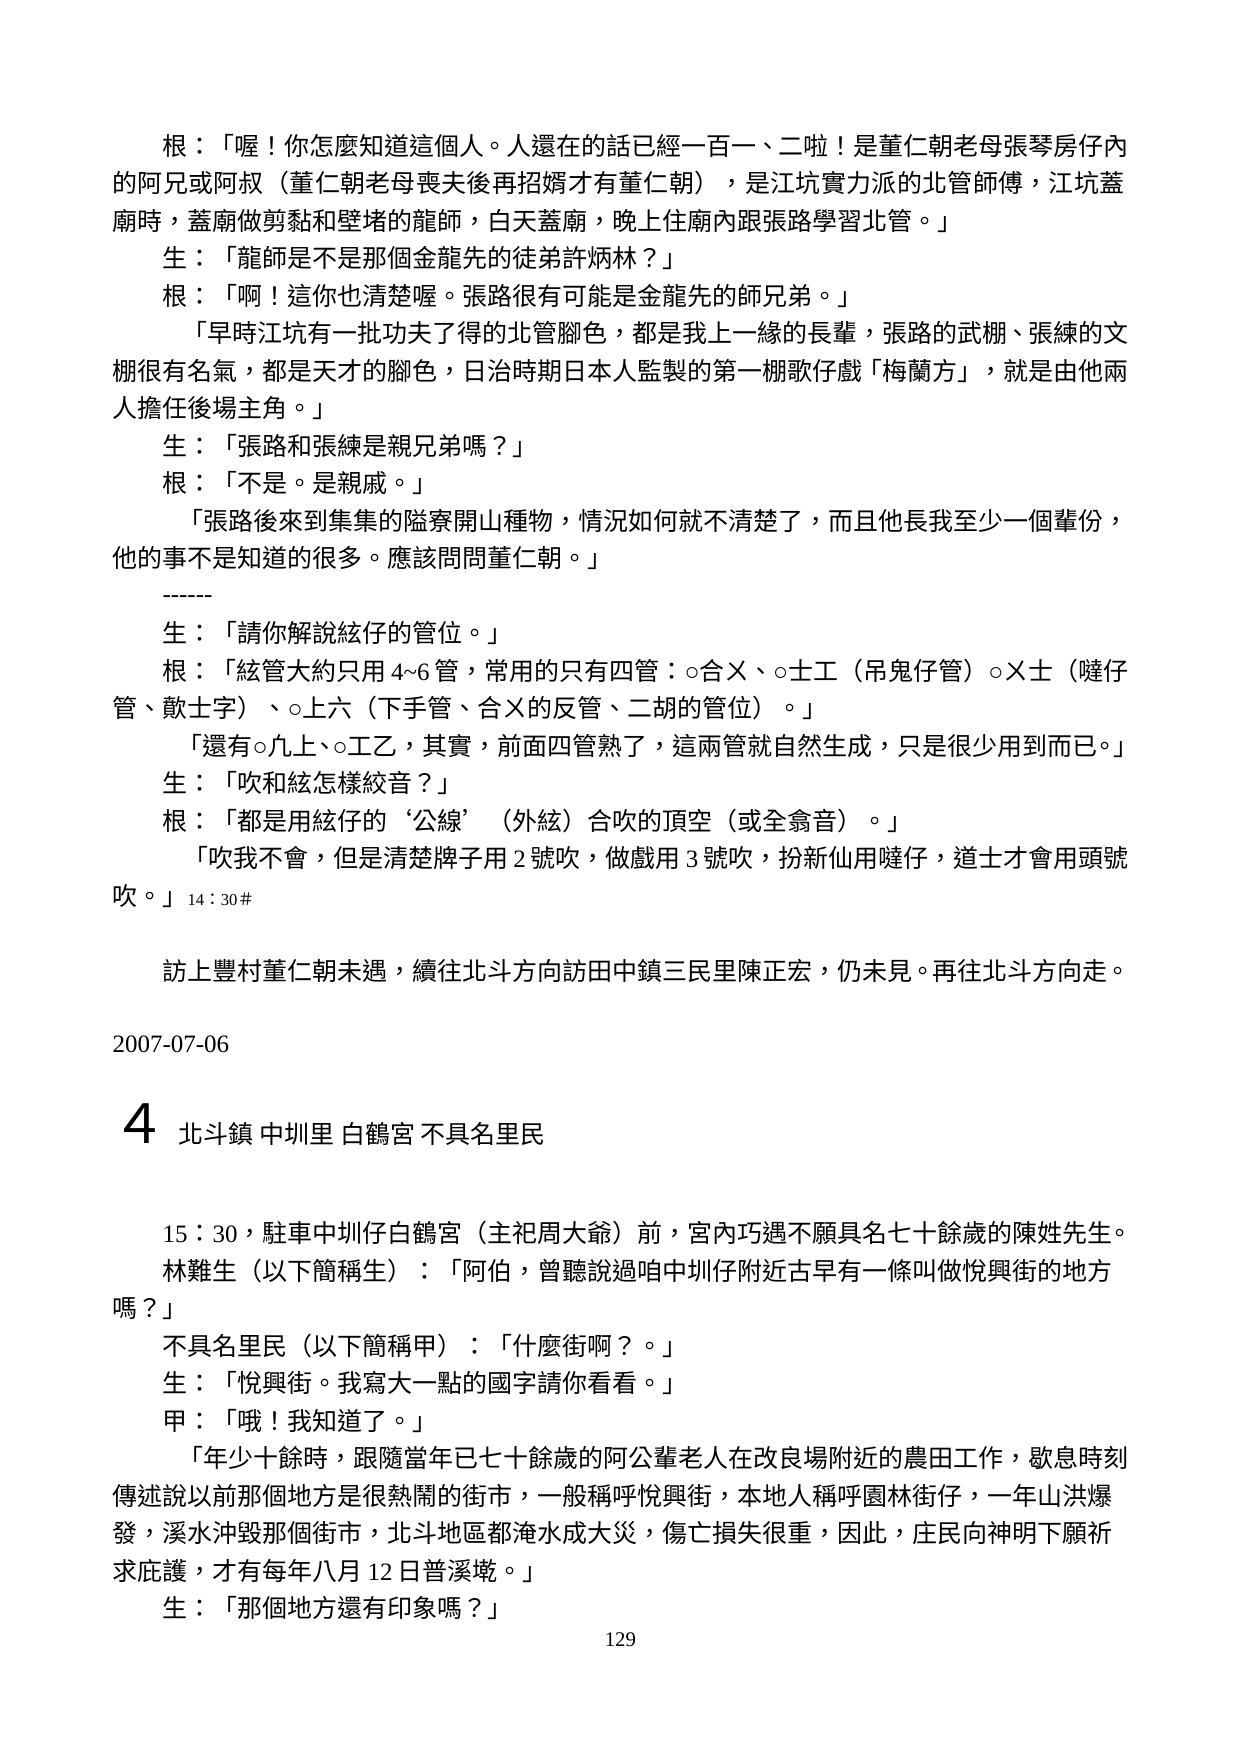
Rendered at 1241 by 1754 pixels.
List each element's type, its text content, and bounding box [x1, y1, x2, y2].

text 生：「張路和張練是親兄弟嗎？」 [112, 426, 1128, 463]
text 15：30，駐車中圳仔白鶴宮（主祀周大爺）前，宮內巧遇不願具名七十餘歲的陳姓先生。 [112, 1213, 1128, 1251]
text 生：「吹和絃怎樣絞音？」 [112, 763, 1128, 801]
text ４ 北斗鎮 中圳里 白鶴宮 不具名里民 [112, 1063, 1128, 1176]
text 「吹我不會，但是清楚牌子用2號吹，做戲用3號吹，扮新仙用噠仔，道士才會用頭號吹。」14：30＃ [112, 838, 1128, 913]
text 「年少十餘時，跟隨當年已七十餘歲的阿公輩老人在改良場附近的農田工作，歇息時刻，傳述說以前那個地方是很熱鬧的街市，一般稱呼悅興街，本地人稱呼園林街仔，一年山洪爆發，溪水沖毀那個街市，北斗地區都淹水成大災，傷亡損失很重，因此，庄民向神明下願祈求庇護，才有每年八月12日普溪墘。」 [112, 1438, 1128, 1588]
text 根：「絃管大約只用4~6管，常用的只有四管：○合ㄨ、○士工（吊鬼仔管）○ㄨ士（噠仔管、歕士字）、○上六（下手管、合ㄨ的反管、二胡的管位）。」 [112, 651, 1128, 726]
text 生：「龍師是不是那個金龍先的徒弟許炳林？」 [112, 238, 1128, 276]
text 甲：「哦！我知道了。」 [112, 1401, 1128, 1438]
text 生：「那個地方還有印象嗎？」 [112, 1588, 1128, 1626]
text 2007-07-06 [112, 1026, 1128, 1063]
text 根：「喔！你怎麼知道這個人。人還在的話已經一百一、二啦！是董仁朝老母張琴房仔內的阿兄或阿叔（董仁朝老母喪夫後再招婿才有董仁朝），是江坑實力派的北管師傅，江坑蓋廟時，蓋廟做剪黏和壁堵的龍師，白天蓋廟，晚上住廟內跟張路學習北管。」 [112, 126, 1128, 238]
text 生：「悅興街。我寫大一點的國字請你看看。」 [112, 1363, 1128, 1401]
text 「張路後來到集集的隘寮開山種物，情況如何就不清楚了，而且他長我至少一個輩份，他的事不是知道的很多。應該問問董仁朝。」 [112, 501, 1128, 576]
text 生：「請你解說絃仔的管位。」 [112, 613, 1128, 651]
text 「早時江坑有一批功夫了得的北管腳色，都是我上一緣的長輩，張路的武棚、張練的文棚很有名氣，都是天才的腳色，日治時期日本人監製的第一棚歌仔戲「梅蘭方」，就是由他兩人擔任後場主角。」 [112, 313, 1128, 426]
text 根：「不是。是親戚。」 [112, 463, 1128, 501]
text ------ [112, 576, 1128, 613]
text 根：「啊！這你也清楚喔。張路很有可能是金龍先的師兄弟。」 [112, 276, 1128, 313]
text 「還有○凢上、○工乙，其實，前面四管熟了，這兩管就自然生成，只是很少用到而已。」 [112, 726, 1128, 763]
text 訪上豐村董仁朝未遇，續往北斗方向訪田中鎮三民里陳正宏，仍未見。再往北斗方向走。 [112, 951, 1128, 988]
text 林難生（以下簡稱生）：「阿伯，曾聽說過咱中圳仔附近古早有一條叫做悅興街的地方嗎？」 [112, 1251, 1128, 1326]
text 根：「都是用絃仔的‘公線’（外絃）合吹的頂空（或全翕音）。」 [112, 801, 1128, 838]
text 不具名里民（以下簡稱甲）：「什麼街啊？。」 [112, 1326, 1128, 1363]
